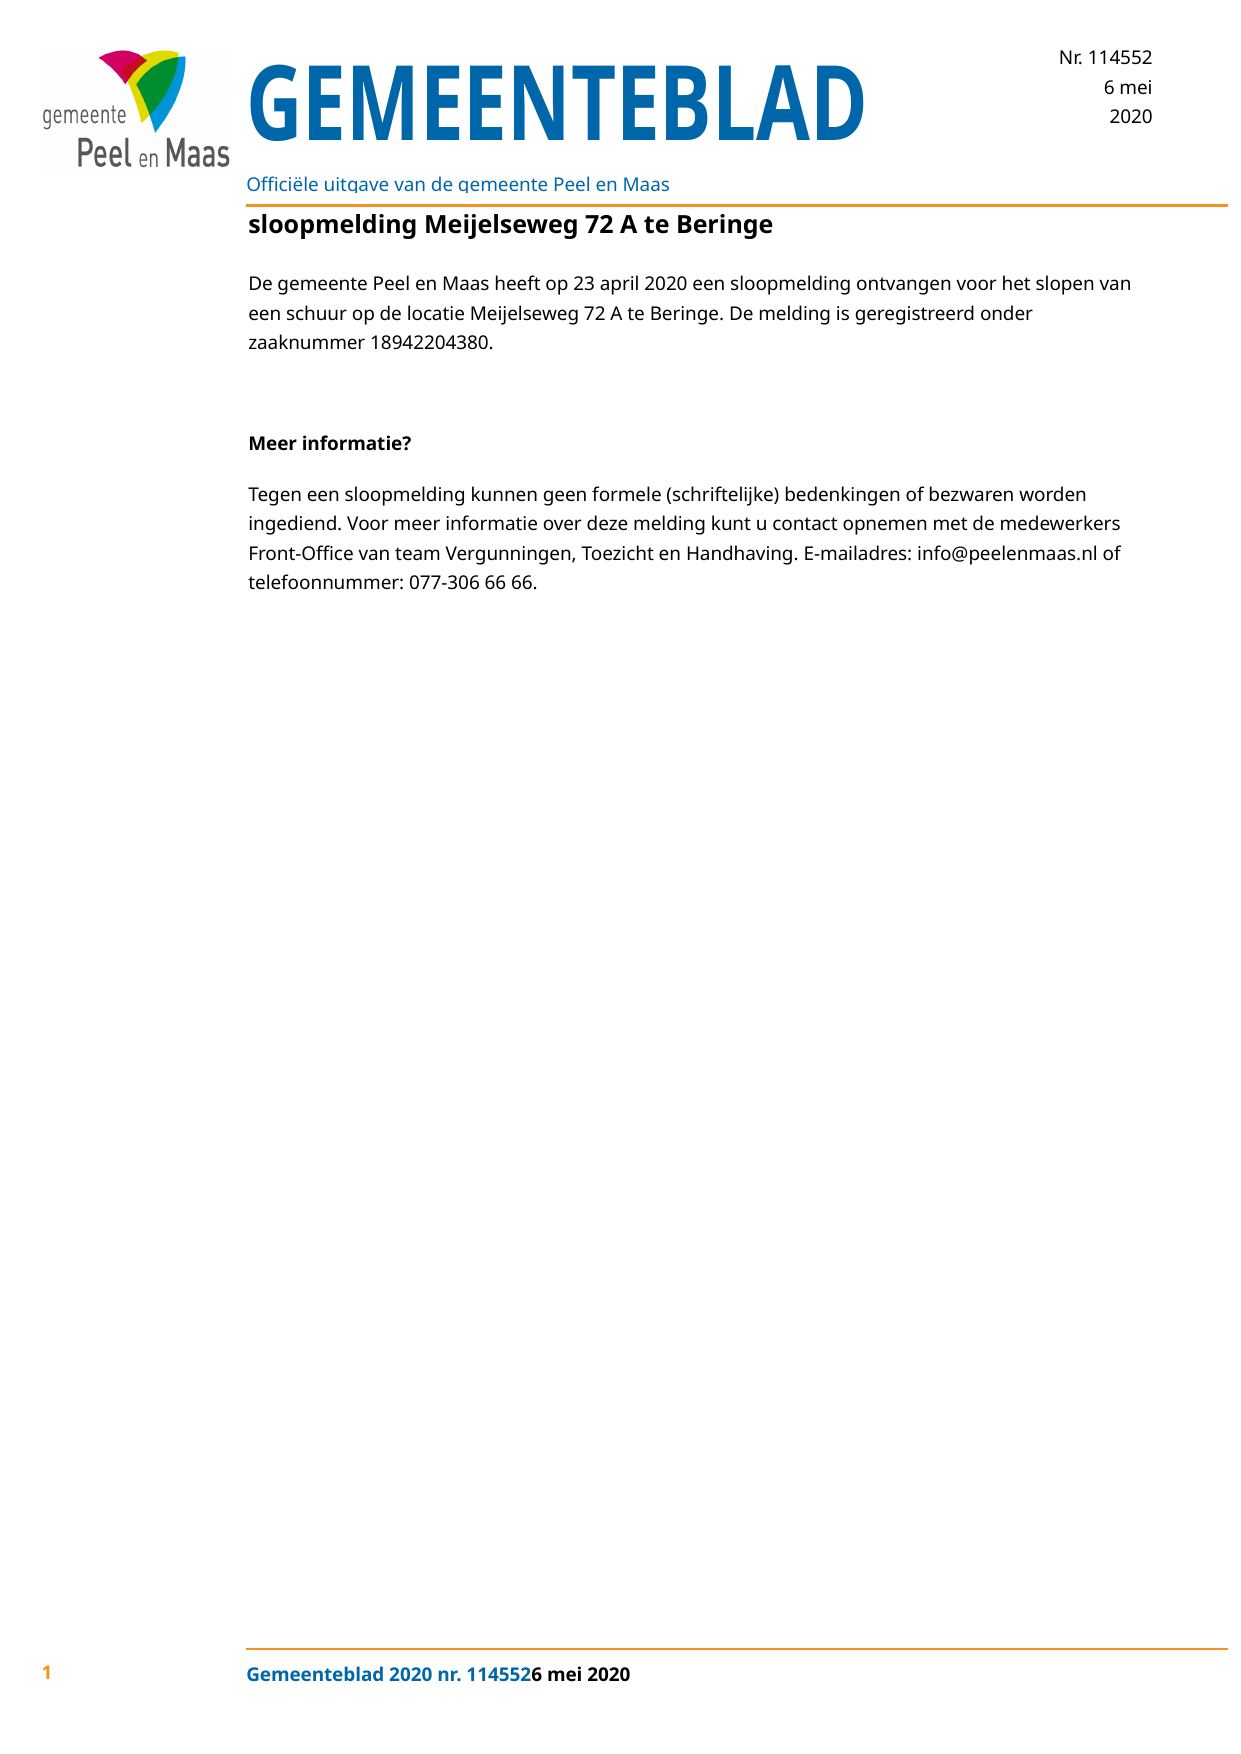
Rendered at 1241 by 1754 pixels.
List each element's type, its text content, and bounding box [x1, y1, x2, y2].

text Meer informatie? [248, 430, 1152, 456]
text sloopmelding Meijelseweg 72 A te Beringe [248, 207, 1152, 241]
text Tegen een sloopmelding kunnen geen formele (schriftelijke) bedenkingen of bezwaren worden ingediend. Voor meer informatie over deze melding kunt u contact opnemen met de medewerkers Front-Office van team Vergunningen, Toezicht en Handhaving. E-mailadres: info@peelenmaas.nl of telefoonnummer: 077-306 66 66. [248, 481, 1152, 595]
picture [41, 47, 231, 172]
text De gemeente Peel en Maas heeft op 23 april 2020 een sloopmelding ontvangen voor het slopen van een schuur op de locatie Meijelseweg 72 A te Beringe. De melding is geregistreerd onder zaaknummer 18942204380. [248, 270, 1152, 355]
